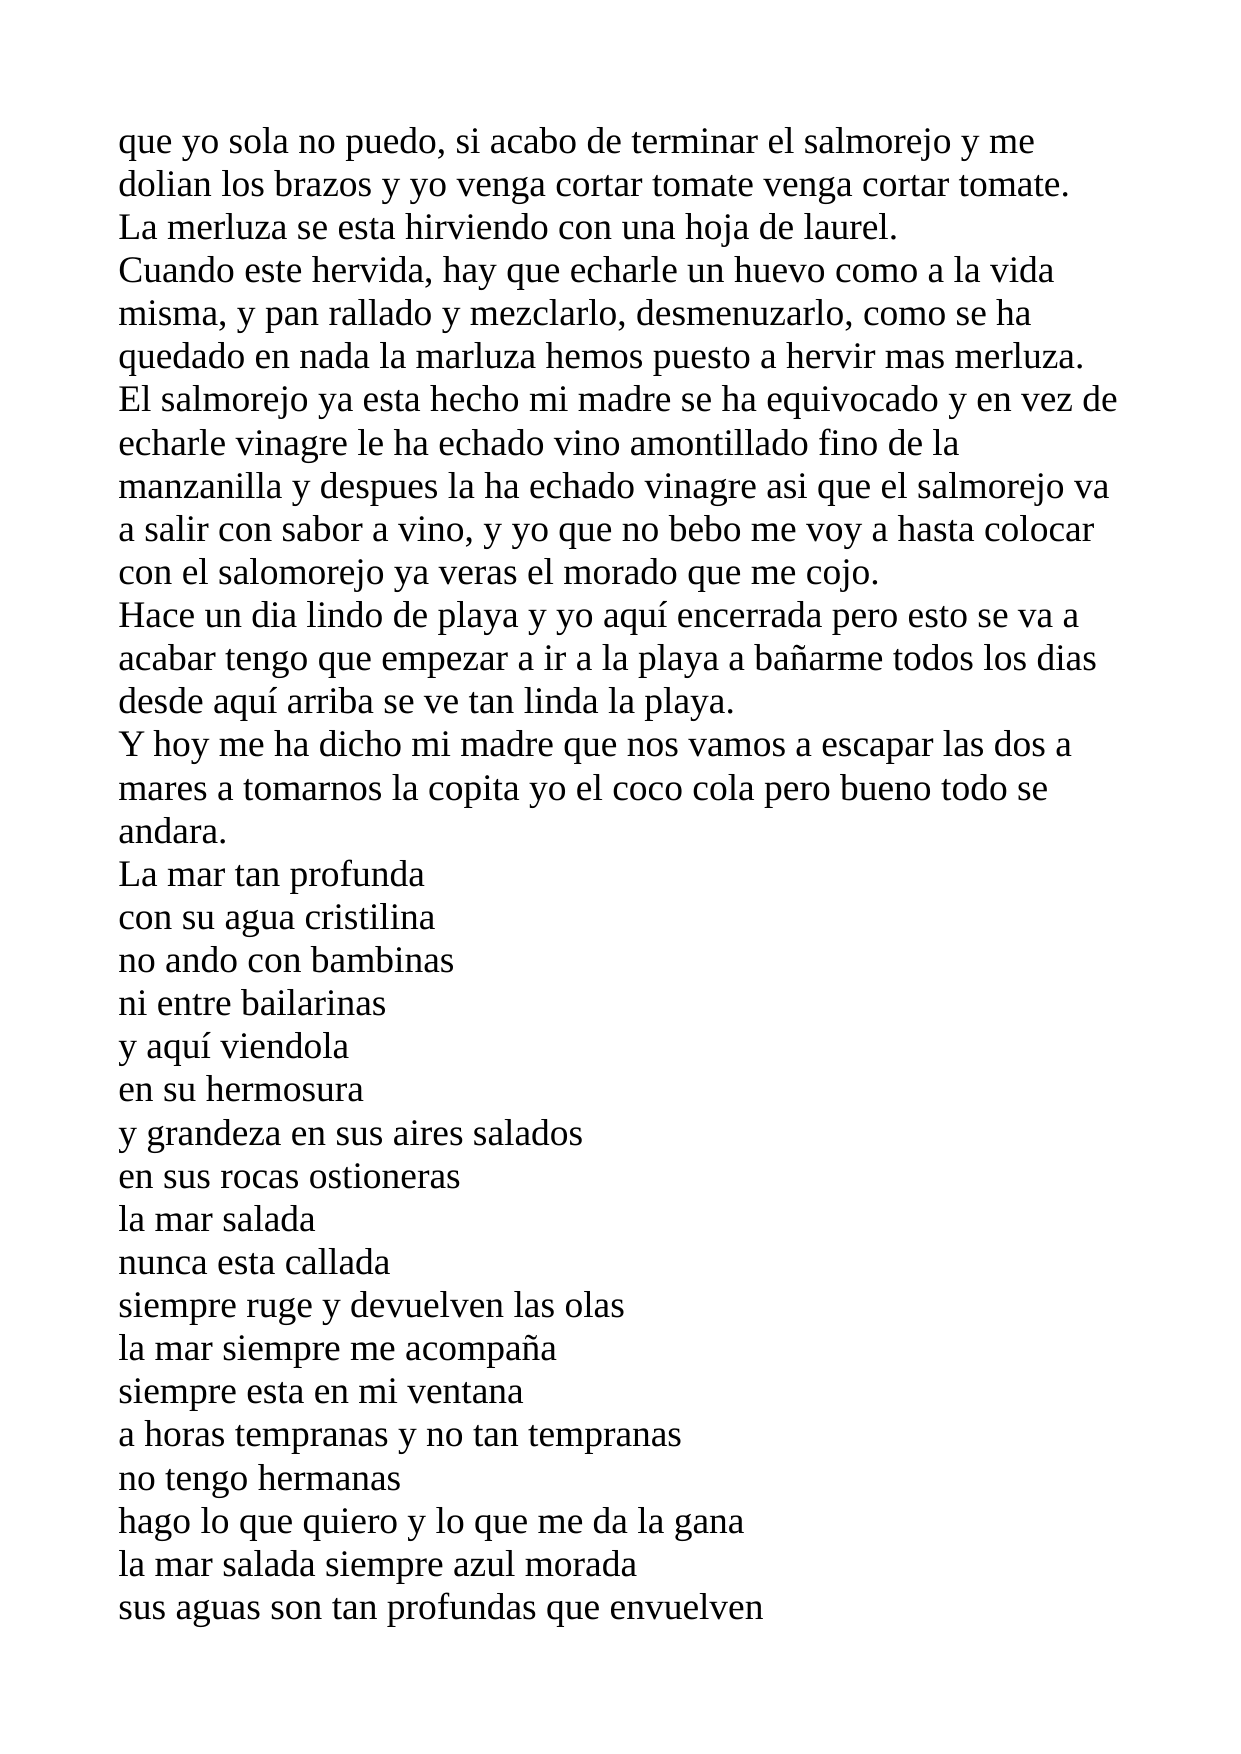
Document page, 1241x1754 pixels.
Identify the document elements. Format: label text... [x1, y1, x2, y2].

text siempre ruge y devuelven las olas [118, 1282, 1122, 1326]
text Hace un dia lindo de playa y yo aquí encerrada pero esto se va a acabar tengo que empezar a ir a la playa a bañarme todos los dias desde aquí arriba se ve tan linda la playa. [118, 592, 1122, 722]
text en sus rocas ostioneras [118, 1153, 1122, 1196]
text la mar salada [118, 1196, 1122, 1239]
text Cuando este hervida, hay que echarle un huevo como a la vida misma, y pan rallado y mezclarlo, desmenuzarlo, como se ha quedado en nada la marluza hemos puesto a hervir mas merluza. [118, 247, 1122, 377]
text y aquí viendola [118, 1024, 1122, 1067]
text la mar salada siempre azul morada [118, 1541, 1122, 1584]
text hago lo que quiero y lo que me da la gana [118, 1498, 1122, 1541]
text que yo sola no puedo, si acabo de terminar el salmorejo y me dolian los brazos y yo venga cortar tomate venga cortar tomate. [118, 118, 1122, 204]
text y grandeza en sus aires salados [118, 1110, 1122, 1153]
text no tengo hermanas [118, 1455, 1122, 1498]
text La merluza se esta hirviendo con una hoja de laurel. [118, 204, 1122, 247]
text La mar tan profunda [118, 851, 1122, 894]
text Y hoy me ha dicho mi madre que nos vamos a escapar las dos a mares a tomarnos la copita yo el coco cola pero bueno todo se andara. [118, 722, 1122, 851]
text sus aguas son tan profundas que envuelven [118, 1584, 1122, 1627]
text con su agua cristilina [118, 894, 1122, 937]
text en su hermosura [118, 1067, 1122, 1110]
text El salmorejo ya esta hecho mi madre se ha equivocado y en vez de echarle vinagre le ha echado vino amontillado fino de la manzanilla y despues la ha echado vinagre asi que el salmorejo va a salir con sabor a vino, y yo que no bebo me voy a hasta colocar con el salomorejo ya veras el morado que me cojo. [118, 377, 1122, 592]
text a horas tempranas y no tan tempranas [118, 1412, 1122, 1455]
text la mar siempre me acompaña [118, 1326, 1122, 1369]
text ni entre bailarinas [118, 981, 1122, 1024]
text no ando con bambinas [118, 937, 1122, 981]
text siempre esta en mi ventana [118, 1369, 1122, 1412]
text nunca esta callada [118, 1239, 1122, 1282]
